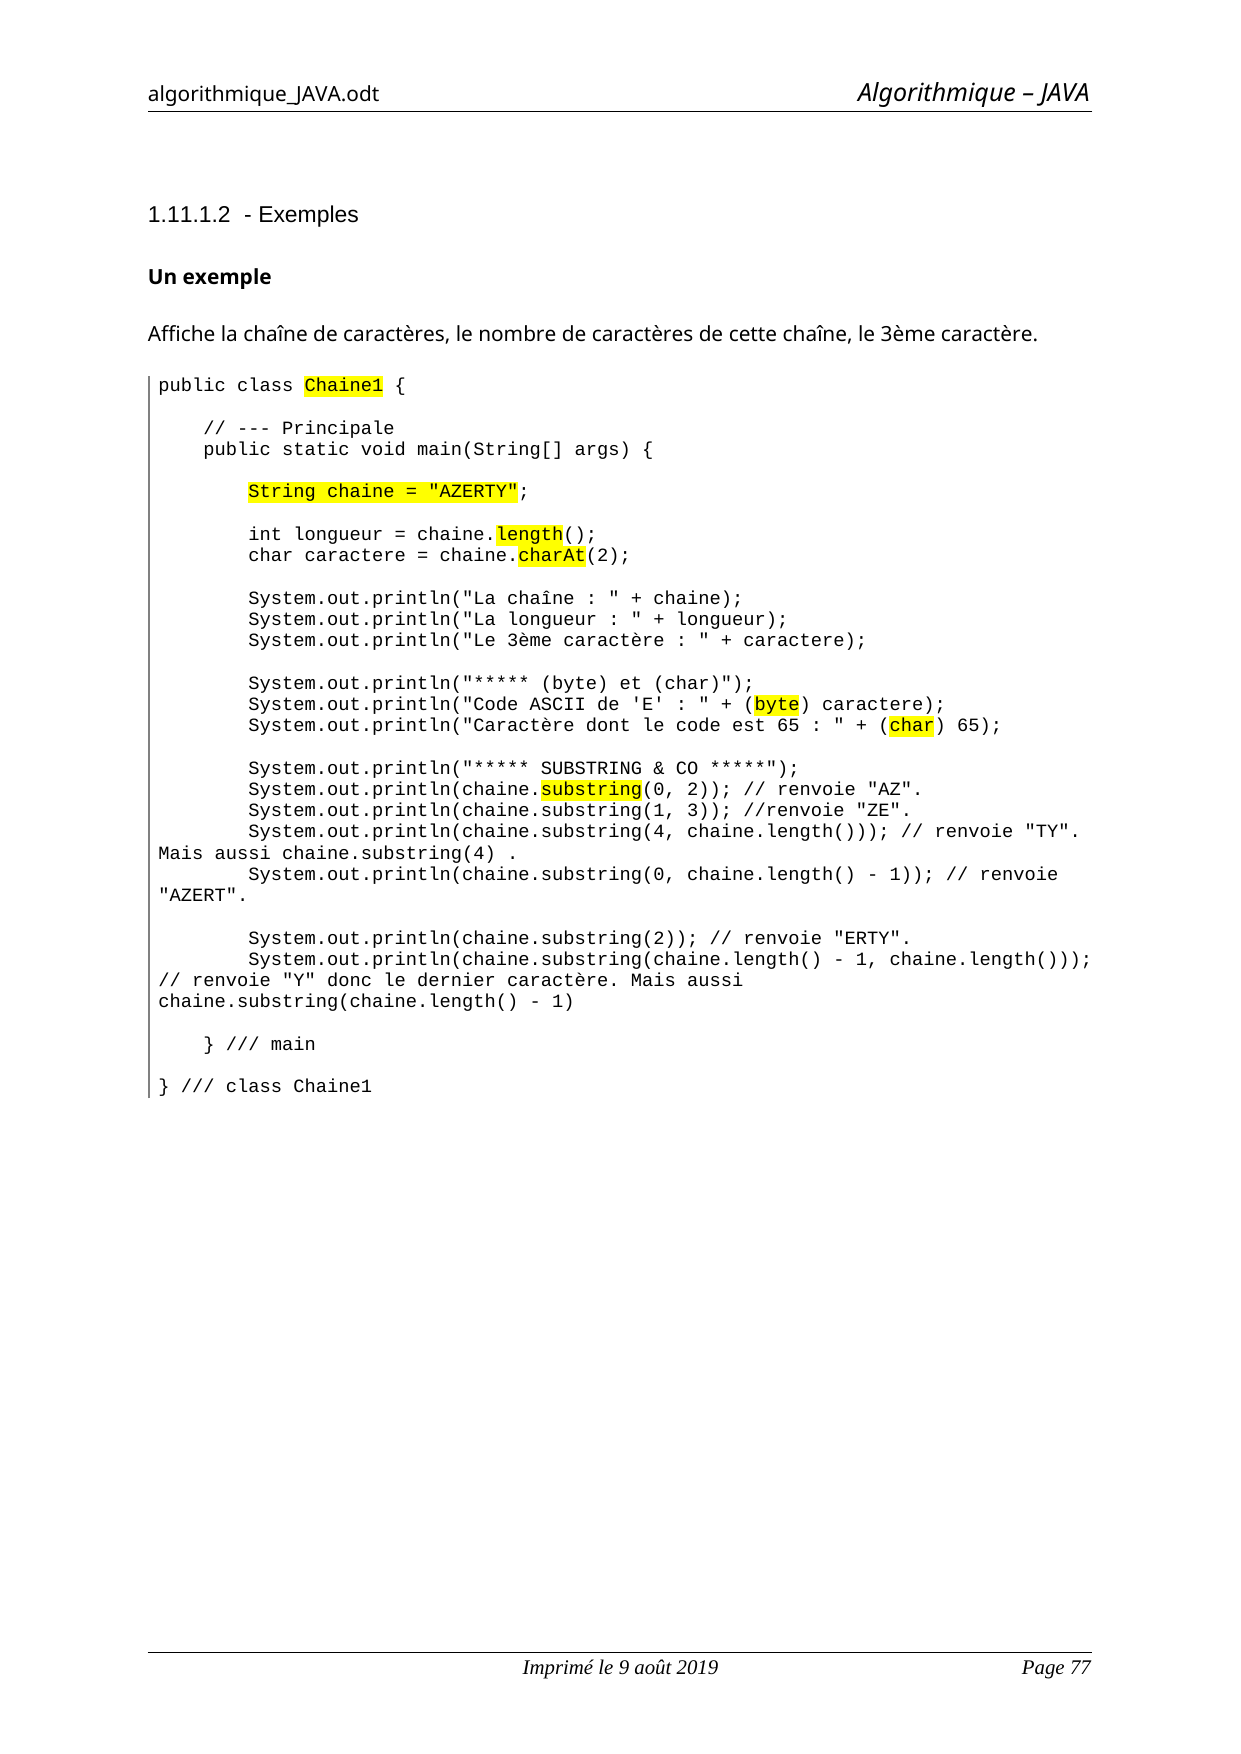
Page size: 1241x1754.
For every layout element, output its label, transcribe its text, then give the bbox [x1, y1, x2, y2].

text System.out.println(chaine.substring(4, chaine.length())); // renvoie "TY". Mais aussi chaine.substring(4) . [150, 822, 1092, 865]
text System.out.println(chaine.substring(0, 2)); // renvoie "AZ". [150, 780, 1092, 801]
text System.out.println("Code ASCII de 'E' : " + (byte) caractere); [150, 695, 1092, 716]
text // --- Principale [150, 418, 1092, 440]
text int longueur = chaine.length(); [150, 525, 1092, 546]
text System.out.println("La chaîne : " + chaine); [150, 588, 1092, 610]
text } /// class Chaine1 [150, 1077, 1092, 1098]
text public static void main(String[] args) { [150, 440, 1092, 461]
text System.out.println(chaine.substring(chaine.length() - 1, chaine.length())); // renvoie "Y" donc le dernier caractère. Mais aussi chaine.substring(chaine.length() - 1) [150, 950, 1092, 1013]
text System.out.println("***** (byte) et (char)"); [150, 673, 1092, 695]
text Affiche la chaîne de caractères, le nombre de caractères de cette chaîne, le 3ème caractère. [148, 319, 1092, 347]
text System.out.println("La longueur : " + longueur); [150, 610, 1092, 631]
text } /// main [150, 1035, 1092, 1056]
text System.out.println(chaine.substring(1, 3)); //renvoie "ZE". [150, 801, 1092, 822]
text System.out.println("Le 3ème caractère : " + caractere); [150, 631, 1092, 652]
text System.out.println("Caractère dont le code est 65 : " + (char) 65); [150, 716, 1092, 737]
subtitle - Exemples [148, 201, 1092, 227]
text char caractere = chaine.charAt(2); [150, 546, 1092, 567]
text public class Chaine1 { [150, 376, 1092, 397]
text System.out.println("***** SUBSTRING & CO *****"); [150, 758, 1092, 780]
text System.out.println(chaine.substring(0, chaine.length() - 1)); // renvoie "AZERT". [150, 865, 1092, 907]
text System.out.println(chaine.substring(2)); // renvoie "ERTY". [150, 928, 1092, 950]
text Un exemple [148, 262, 1092, 291]
text String chaine = "AZERTY"; [150, 482, 1092, 503]
